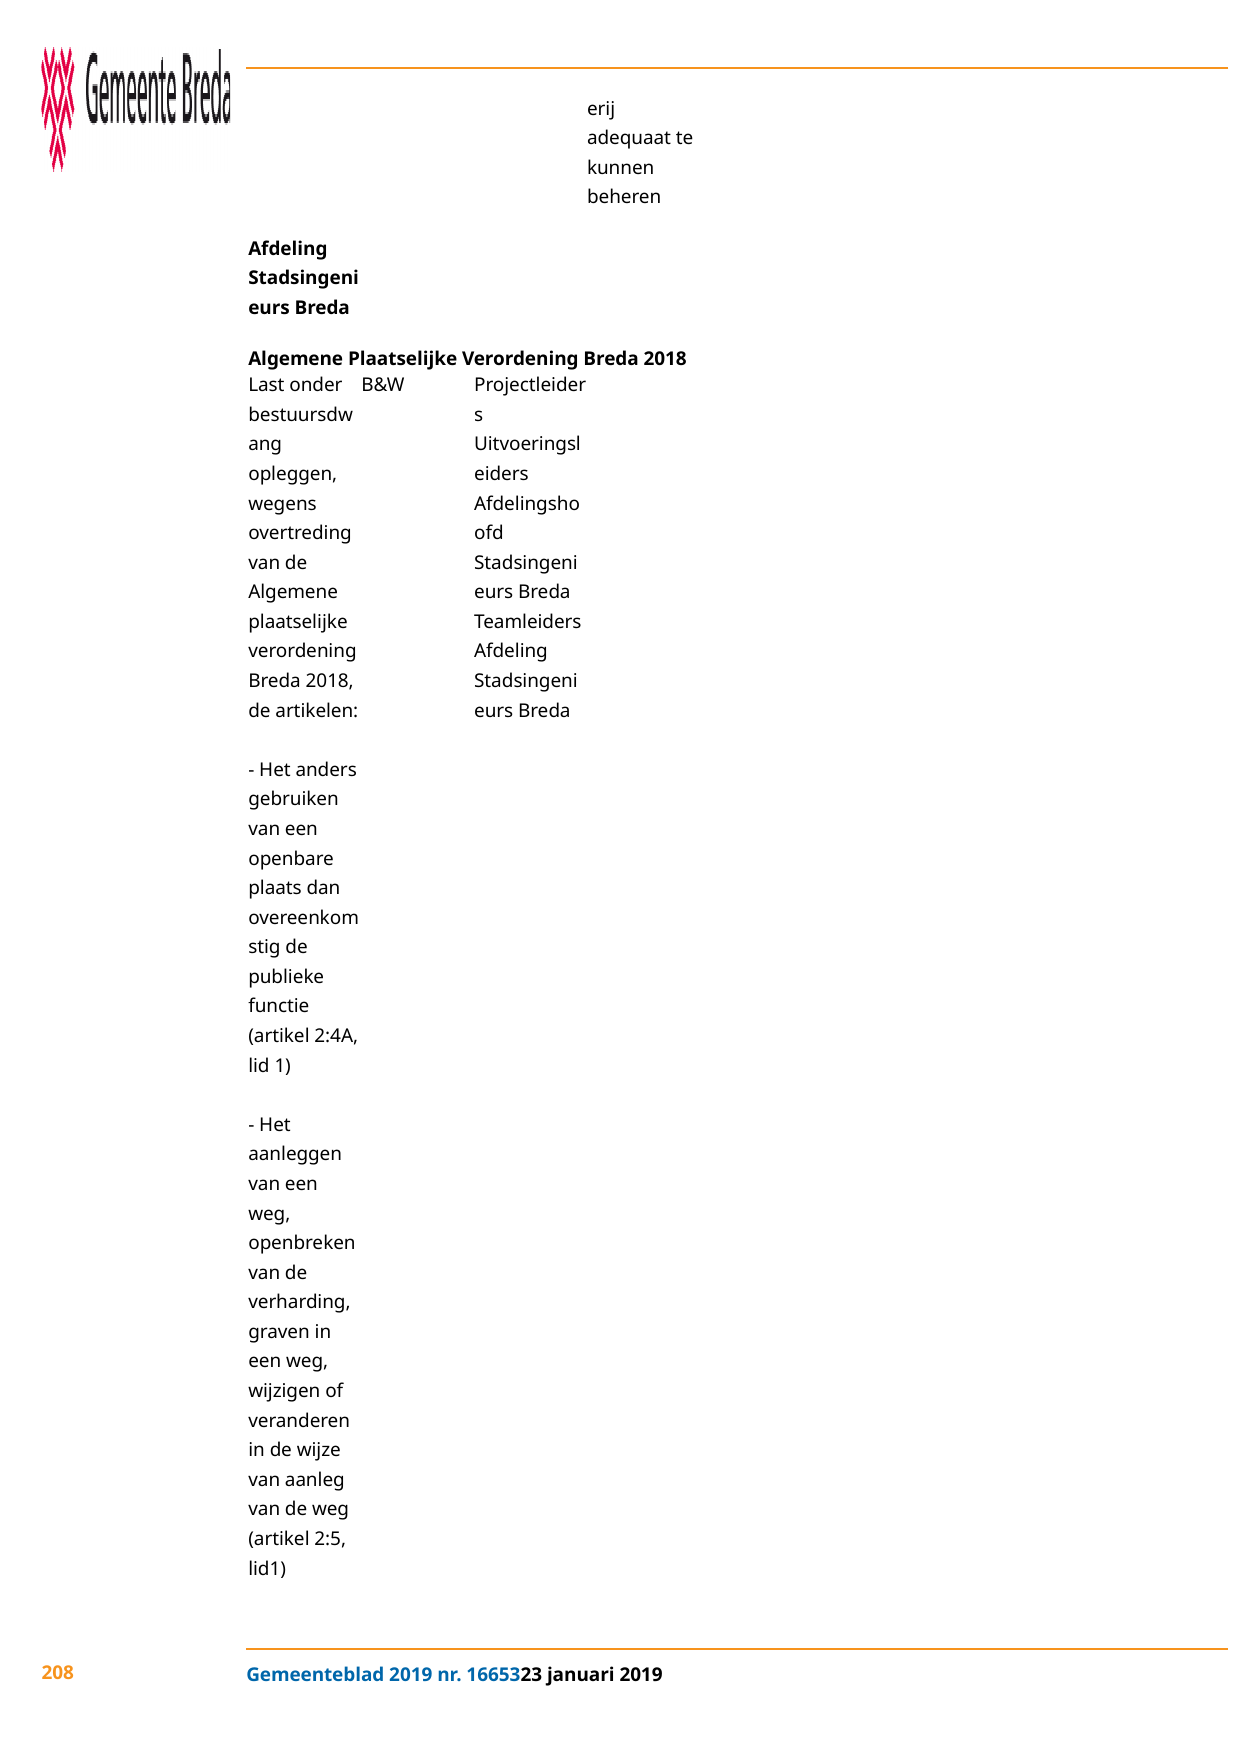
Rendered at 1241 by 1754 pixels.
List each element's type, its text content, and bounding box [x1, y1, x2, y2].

table_cell [361, 320, 474, 346]
table_cell Algemene Plaatselijke Verordening Breda 2018 [248, 346, 700, 371]
table_cell [248, 320, 361, 346]
table_cell [587, 235, 700, 320]
table_cell Last onder bestuursdwang opleggen, wegens overtreding van de Algemene plaatselijke verordening Breda 2018, de artikelen: - Het anders gebruiken van een openbare plaats dan overeenkomstig de publieke functie (artikel 2:4A, lid 1) - Het aanleggen van een weg, openbreken van de verharding, graven in een weg, wijzigen of veranderen in de wijze van aanleg van de weg (artikel 2:5, lid1) [248, 371, 361, 1610]
table_cell [361, 235, 474, 320]
table_cell [587, 320, 700, 346]
table_cell Afdeling Stadsingenieurs Breda [248, 235, 361, 320]
table_cell [587, 209, 700, 235]
table_cell erij adequaat te kunnen beheren [587, 95, 700, 209]
table_cell [248, 209, 361, 235]
table_cell [361, 209, 474, 235]
table_cell [587, 371, 700, 1610]
table_cell [474, 320, 587, 346]
table_cell [474, 235, 587, 320]
picture [41, 47, 231, 172]
table_cell B&W [361, 371, 474, 1610]
table_cell [474, 209, 587, 235]
table_cell [248, 95, 361, 209]
table_cell Projectleiders Uitvoeringsleiders Afdelingshoofd Stadsingenieurs Breda Teamleiders Afdeling Stadsingenieurs Breda [474, 371, 587, 1610]
table_cell [361, 95, 474, 209]
table_cell [474, 95, 587, 209]
